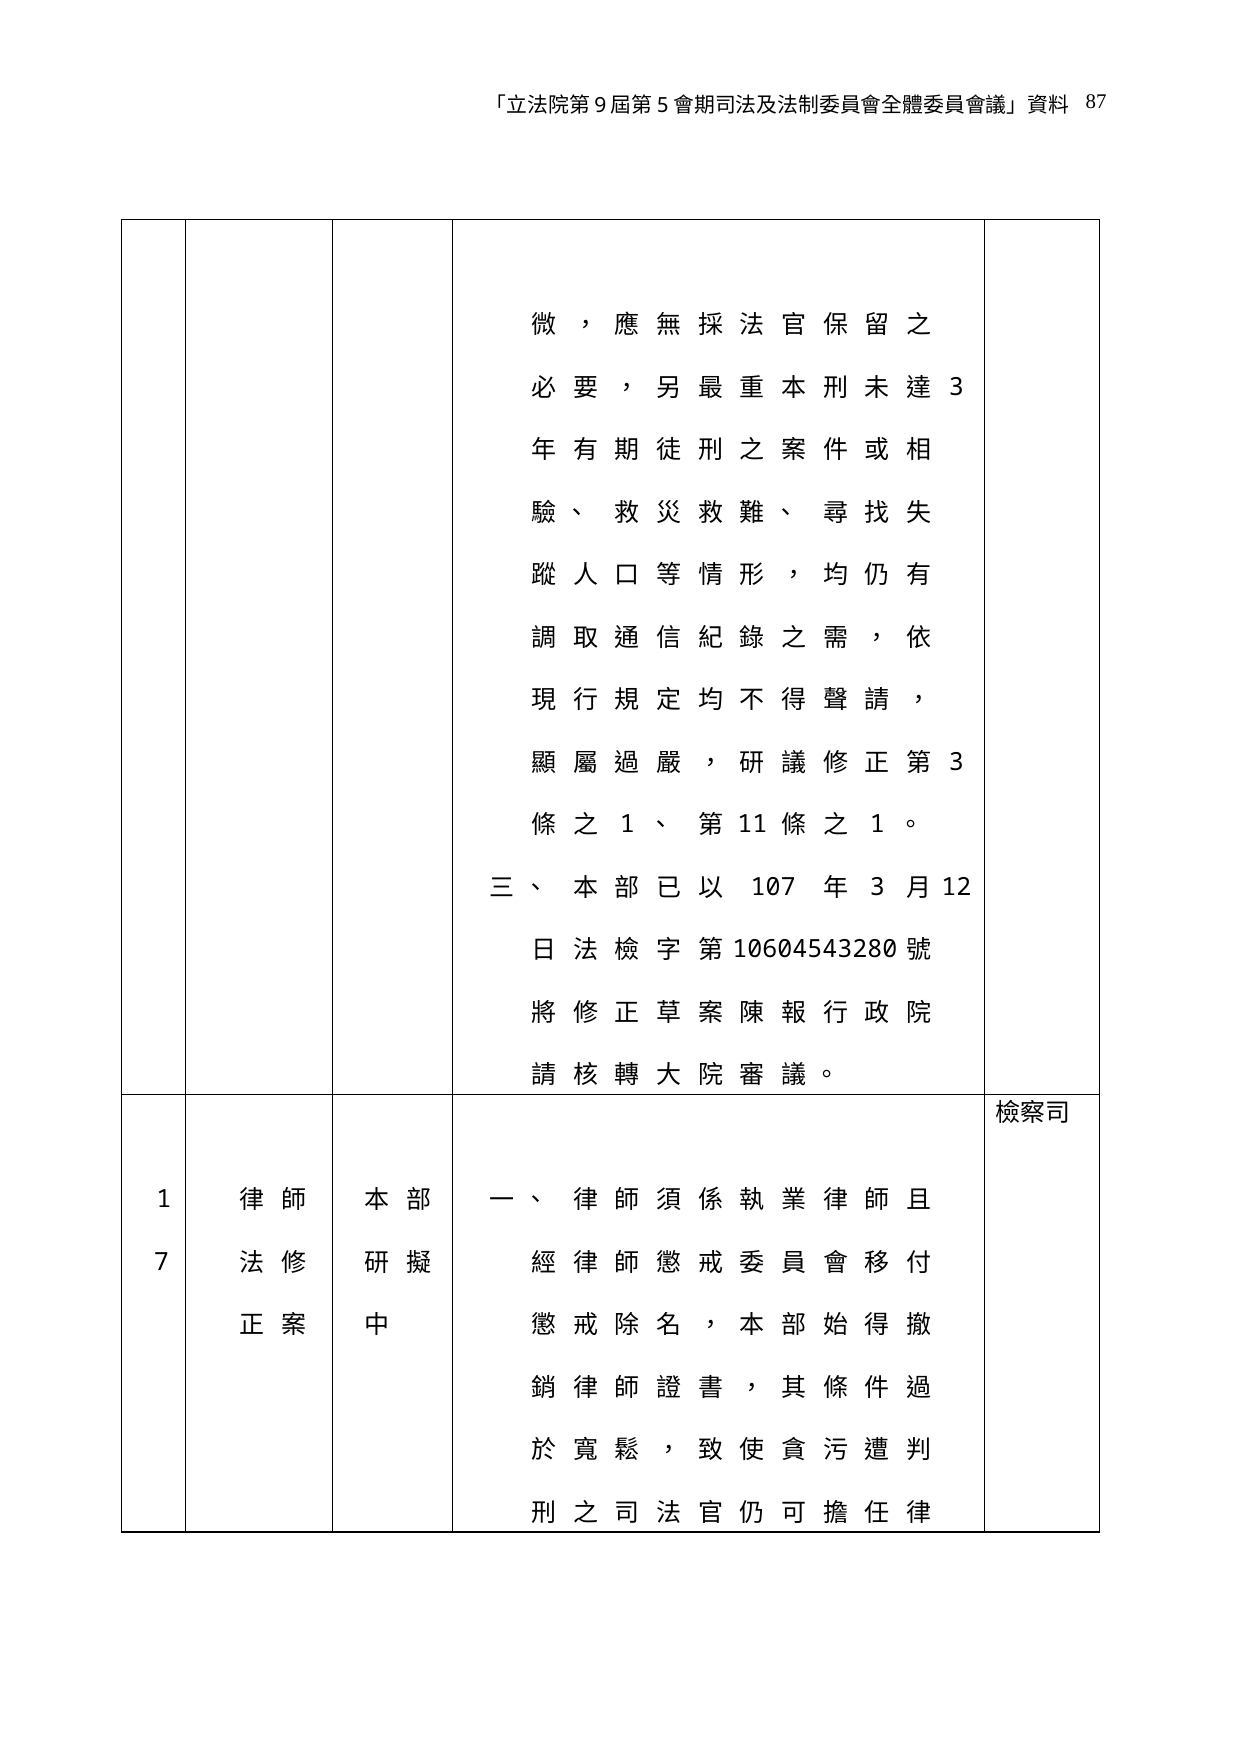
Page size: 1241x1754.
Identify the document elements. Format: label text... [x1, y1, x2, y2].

table_cell [333, 220, 452, 1094]
table_cell [985, 220, 1099, 1094]
table_cell 律師法修正案 [186, 1095, 332, 1531]
table_cell 本部 研擬中 [333, 1095, 452, 1531]
table_cell [186, 220, 332, 1094]
table_cell 微，應無採法官保留之必要，另最重本刑未達3年有期徒刑之案件或相驗、救災救難、尋找失蹤人口等情形，均仍有調取通信紀錄之需，依現行規定均不得聲請，顯屬過嚴，研議修正第3條之1、第11條之1。 三、本部已以107年3月12日法檢字第10604543280號將修正草案陳報行政院請核轉大院審議。 [453, 220, 984, 1094]
table_cell [122, 220, 185, 1094]
table_cell 一、律師須係執業律師且經律師懲戒委員會移付懲戒除名，本部始得撤銷律師證書，其條件過於寬鬆，致使貪污遭判刑之司法官仍可擔任律 [453, 1095, 984, 1531]
table_cell 檢察司 [985, 1095, 1099, 1531]
table_cell 17 [122, 1095, 185, 1531]
